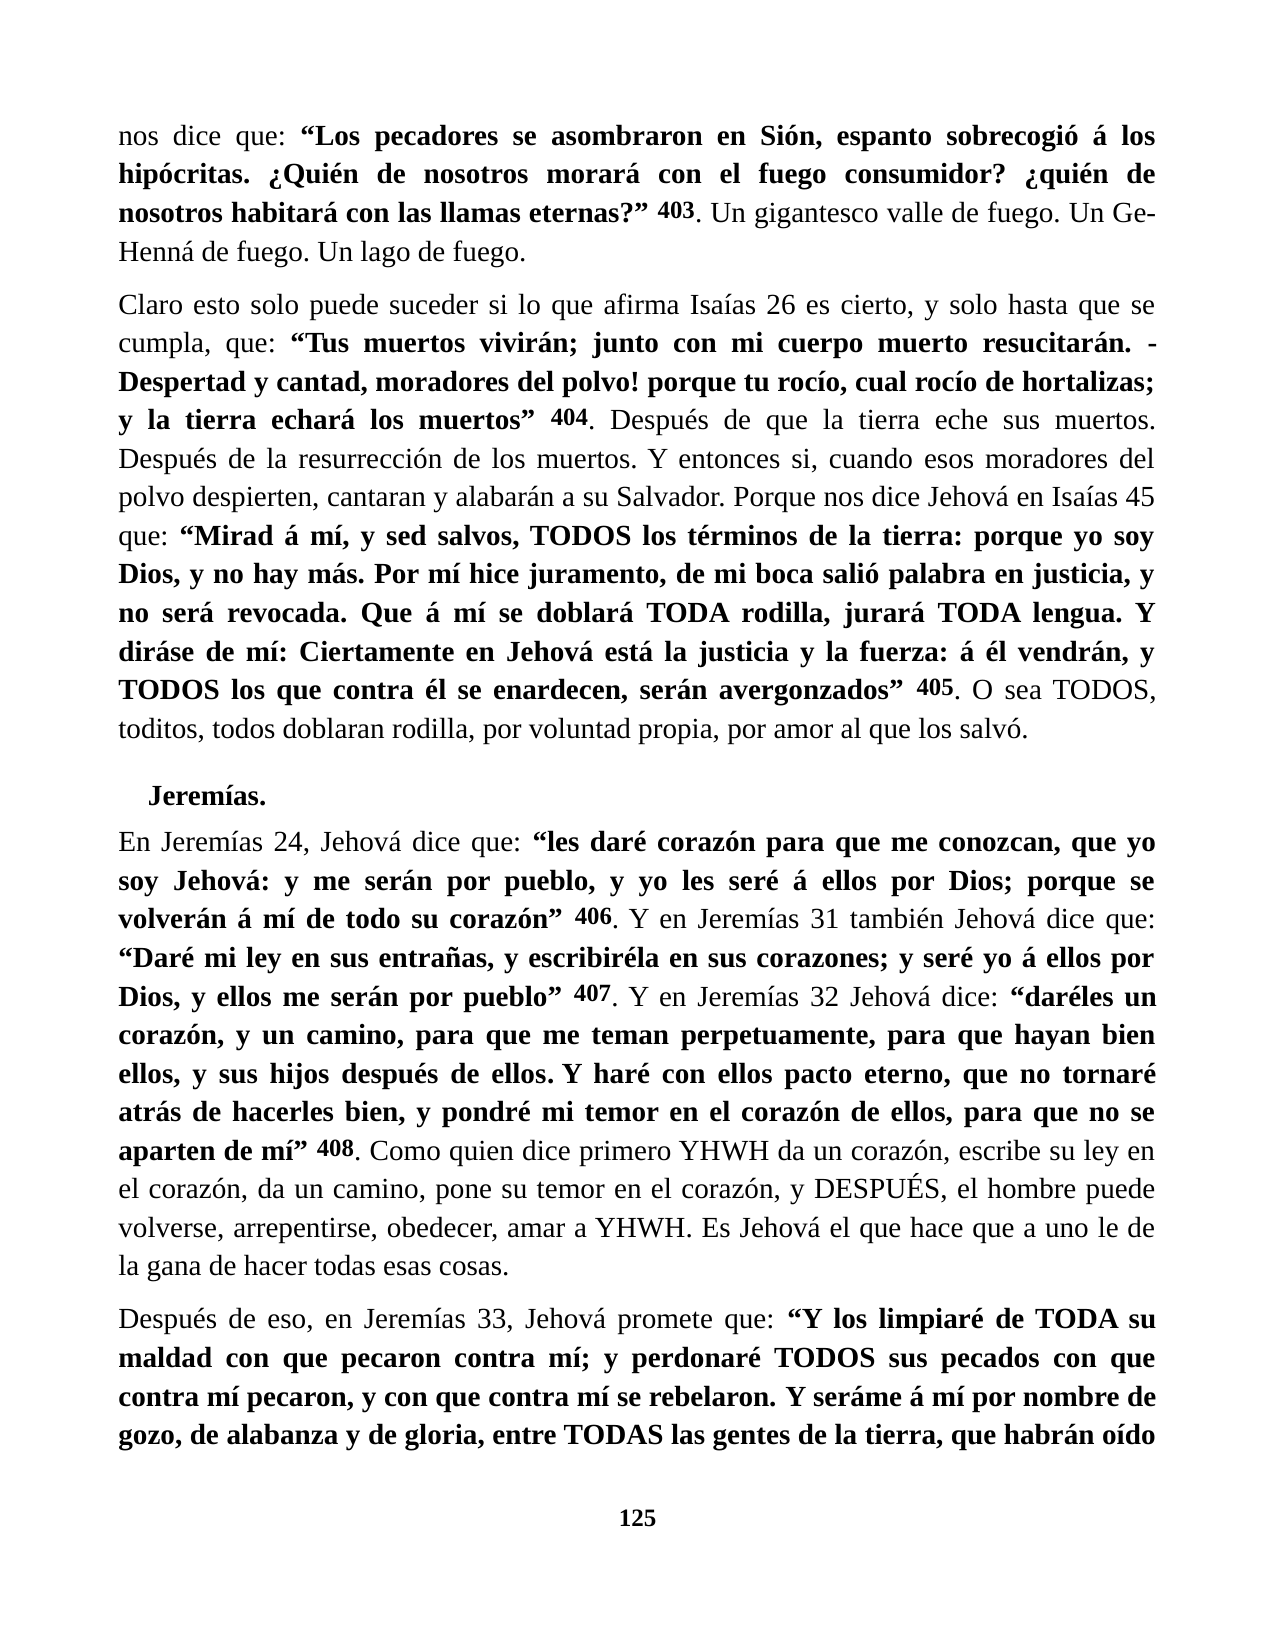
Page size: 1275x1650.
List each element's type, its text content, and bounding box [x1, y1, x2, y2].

text nos dice que: “Los pecadores se asombraron en Sión, espanto sobrecogió á los hipócritas. ¿Quién de nosotros morará con el fuego consumidor? ¿quién de nosotros habitará con las llamas eternas?” . Un gigantesco valle de fuego. Un Ge-Henná de fuego. Un lago de fuego. [118, 118, 1157, 267]
text Después de eso, en Jeremías 33, Jehová promete que: “Y los limpiaré de TODA su maldad con que pecaron contra mí; y perdonaré TODOS sus pecados con que contra mí pecaron, y con que contra mí se rebelaron. Y seráme á mí por nombre de gozo, de alabanza y de gloria, entre TODAS las gentes de la tierra, que habrán oído [118, 1302, 1157, 1451]
subtitle Jeremías. [148, 778, 1157, 812]
text En Jeremías 24, Jehová dice que: “les daré corazón para que me conozcan, que yo soy Jehová: y me serán por pueblo, y yo les seré á ellos por Dios; porque se volverán á mí de todo su corazón” . Y en Jeremías 31 también Jehová dice que: “Daré mi ley en sus entrañas, y escribiréla en sus corazones; y seré yo á ellos por Dios, y ellos me serán por pueblo” . Y en Jeremías 32 Jehová dice: “daréles un corazón, y un camino, para que me teman perpetuamente, para que hayan bien ellos, y sus hijos después de ellos. Y haré con ellos pacto eterno, que no tornaré atrás de hacerles bien, y pondré mi temor en el corazón de ellos, para que no se aparten de mí” . Como quien dice primero YHWH da un corazón, escribe su ley en el corazón, da un camino, pone su temor en el corazón, y DESPUÉS, el hombre puede volverse, arrepentirse, obedecer, amar a YHWH. Es Jehová el que hace que a uno le de la gana de hacer todas esas cosas. [118, 824, 1157, 1282]
text Claro esto solo puede suceder si lo que afirma Isaías 26 es cierto, y solo hasta que se cumpla, que: “Tus muertos vivirán; junto con mi cuerpo muerto resucitarán. ­Despertad y cantad, moradores del polvo! porque tu rocío, cual rocío de hortalizas; y la tierra echará los muertos” . Después de que la tierra eche sus muertos. Después de la resurrección de los muertos. Y entonces si, cuando esos moradores del polvo despierten, cantaran y alabarán a su Salvador. Porque nos dice Jehová en Isaías 45 que: “Mirad á mí, y sed salvos, TODOS los términos de la tierra: porque yo soy Dios, y no hay más. Por mí hice juramento, de mi boca salió palabra en justicia, y no será revocada. Que á mí se doblará TODA rodilla, jurará TODA lengua. Y diráse de mí: Ciertamente en Jehová está la justicia y la fuerza: á él vendrán, y TODOS los que contra él se enardecen, serán avergonzados” . O sea TODOS, toditos, todos doblaran rodilla, por voluntad propia, por amor al que los salvó. [118, 287, 1157, 744]
